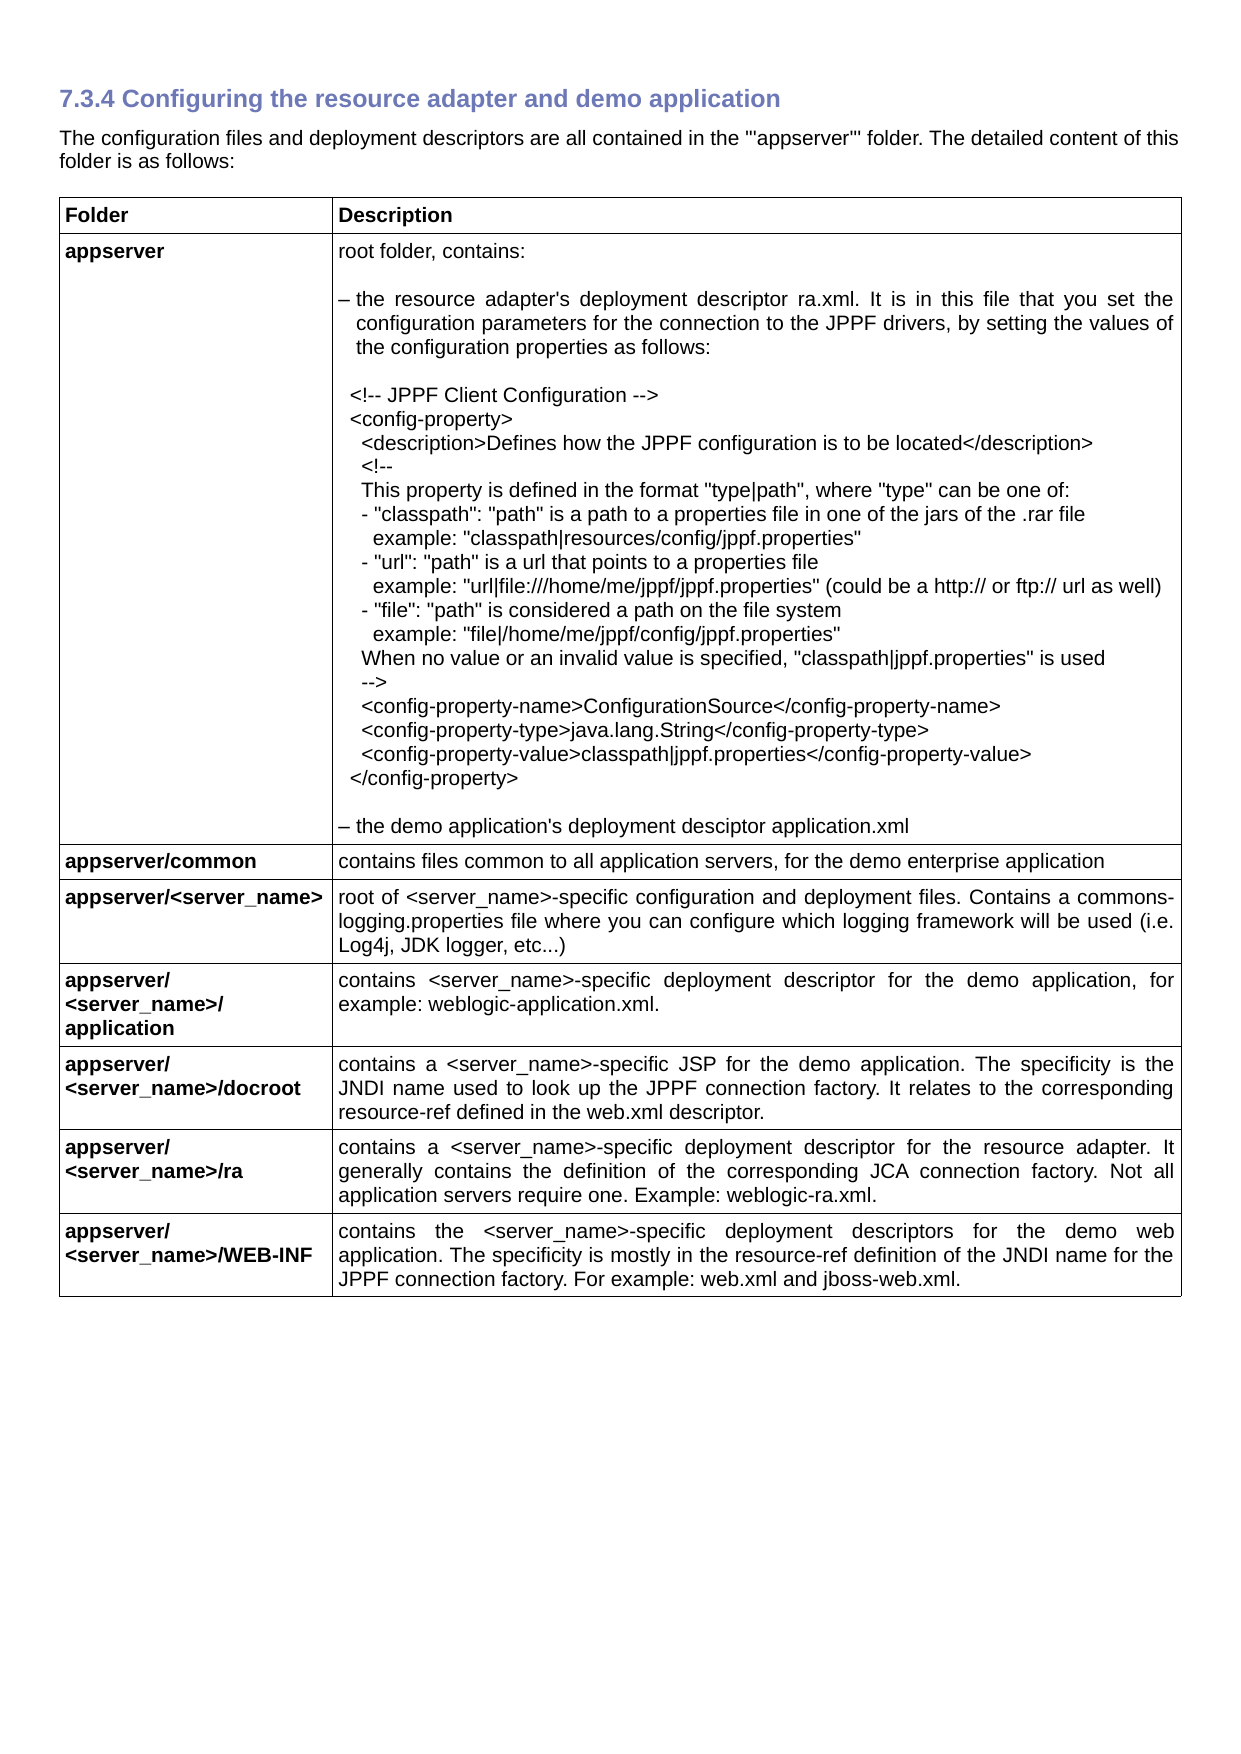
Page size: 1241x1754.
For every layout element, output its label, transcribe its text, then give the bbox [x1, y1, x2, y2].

table_cell contains <server_name>-specific deployment descriptor for the demo application, for example: weblogic-application.xml. [333, 964, 1181, 1046]
table_cell appserver [60, 234, 332, 843]
table_cell appserver/<server_name>/docroot [60, 1047, 332, 1129]
table_cell root folder, contains: the resource adapter's deployment descriptor ra.xml. It is in this file that you set the configuration parameters for the connection to the JPPF drivers, by setting the values of the configuration properties as follows: <!-- JPPF Client Configuration --> <config-property> <description>Defines how the JPPF configuration is to be located</description> <!-- This property is defined in the format "type|path", where "type" can be one of: - "classpath": "path" is a path to a properties file in one of the jars of the .rar file example: "classpath|resources/config/jppf.properties" - "url": "path" is a url that points to a properties file example: "url|file:///home/me/jppf/jppf.properties" (could be a http:// or ftp:// url as well) - "file": "path" is considered a path on the file system example: "file|/home/me/jppf/config/jppf.properties" When no value or an invalid value is specified, "classpath|jppf.properties" is used --> <config-property-name>ConfigurationSource</config-property-name> <config-property-type>java.lang.String</config-property-type> <config-property-value>classpath|jppf.properties</config-property-value> </config-property> the demo application's deployment desciptor application.xml [333, 234, 1181, 843]
table_cell appserver/<server_name> [60, 880, 332, 962]
subtitle Configuring the resource adapter and demo application [59, 84, 1181, 113]
table_header Folder [60, 198, 332, 233]
table_cell appserver/<server_name>/application [60, 964, 332, 1046]
table_cell contains the <server_name>-specific deployment descriptors for the demo web application. The specificity is mostly in the resource-ref definition of the JNDI name for the JPPF connection factory. For example: web.xml and jboss-web.xml. [333, 1214, 1181, 1296]
table_header Description [333, 198, 1181, 233]
table_cell contains a <server_name>-specific JSP for the demo application. The specificity is the JNDI name used to look up the JPPF connection factory. It relates to the corresponding resource-ref defined in the web.xml descriptor. [333, 1047, 1181, 1129]
table_cell root of <server_name>-specific configuration and deployment files. Contains a commons-logging.properties file where you can configure which logging framework will be used (i.e. Log4j, JDK logger, etc...) [333, 880, 1181, 962]
table_cell contains files common to all application servers, for the demo enterprise application [333, 845, 1181, 879]
table_cell appserver/common [60, 845, 332, 879]
table_cell appserver/<server_name>/ra [60, 1130, 332, 1213]
table_cell contains a <server_name>-specific deployment descriptor for the resource adapter. It generally contains the definition of the corresponding JCA connection factory. Not all application servers require one. Example: weblogic-ra.xml. [333, 1130, 1181, 1213]
text The configuration files and deployment descriptors are all contained in the '''appserver''' folder. The detailed content of this folder is as follows: [59, 125, 1181, 173]
table_cell appserver/<server_name>/WEB-INF [60, 1214, 332, 1296]
